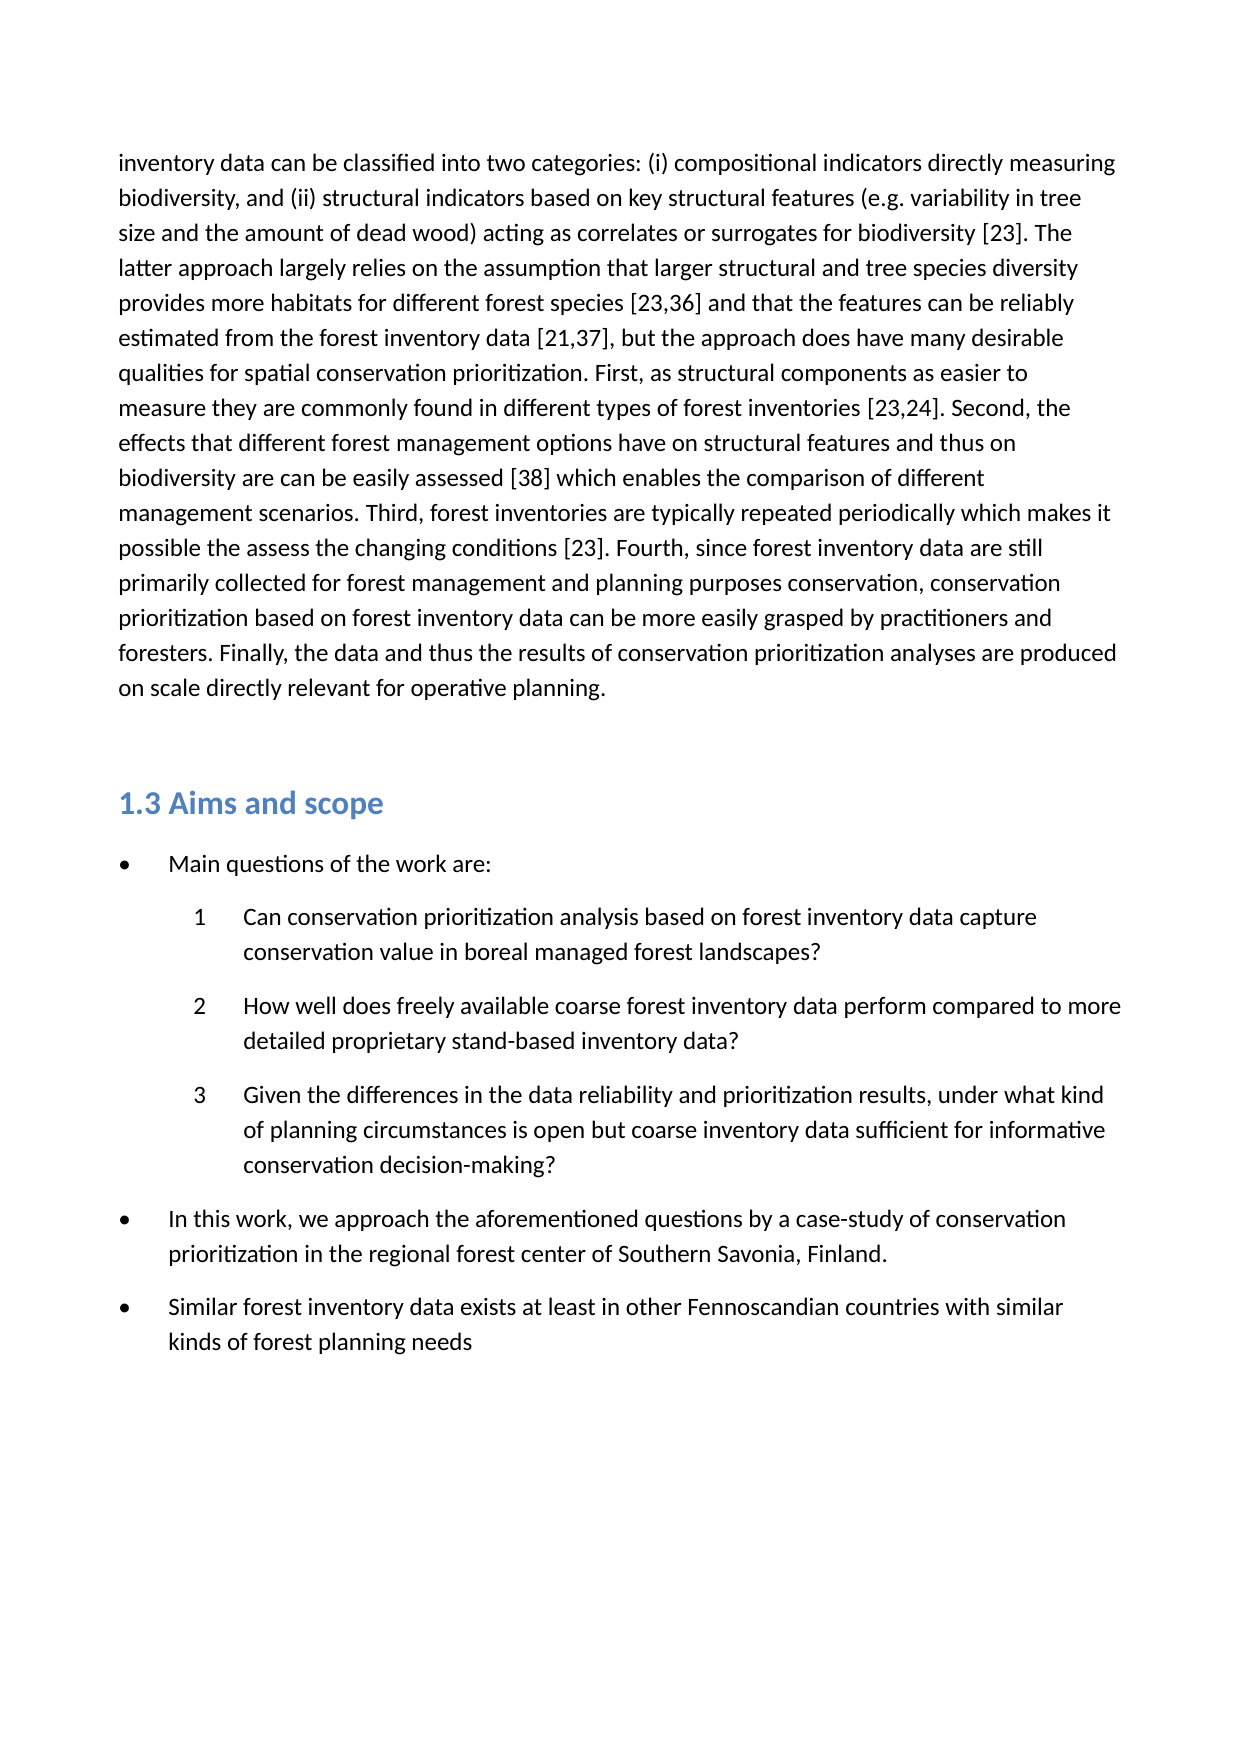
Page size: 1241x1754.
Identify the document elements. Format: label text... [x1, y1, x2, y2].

subtitle 1.3 Aims and scope [118, 782, 1122, 823]
list Similar forest inventory data exists at least in other Fennoscandian countries with similar kinds of forest planning needs [118, 1291, 1122, 1357]
list Can conservation prioritization analysis based on forest inventory data capture conservation value in boreal managed forest landscapes? [193, 901, 1122, 967]
list In this work, we approach the aforementioned questions by a case-study of conservation prioritization in the regional forest center of Southern Savonia, Finland. [118, 1203, 1122, 1268]
text inventory data can be classified into two categories: (i) compositional indicators directly measuring biodiversity, and (ii) structural indicators based on key structural features (e.g. variability in tree size and the amount of dead wood) acting as correlates or surrogates for biodiversity [23]⁠. The latter approach largely relies on the assumption that larger structural and tree species diversity provides more habitats for different forest species [23,36]⁠ and that the features can be reliably estimated from the forest inventory data [21,37]⁠, but the approach does have many desirable qualities for spatial conservation prioritization. First, as structural components as easier to measure they are commonly found in different types of forest inventories [23,24]⁠. Second, the effects that different forest management options have on structural features and thus on biodiversity are can be easily assessed [38]⁠ which enables the comparison of different management scenarios. Third, forest inventories are typically repeated periodically which makes it possible the assess the changing conditions [23]⁠. Fourth, since forest inventory data are still primarily collected for forest management and planning purposes conservation, conservation prioritization based on forest inventory data can be more easily grasped by practitioners and foresters. Finally, the data and thus the results of conservation prioritization analyses are produced on scale directly relevant for operative planning. [118, 148, 1122, 703]
list How well does freely available coarse forest inventory data perform compared to more detailed proprietary stand-based inventory data? [193, 990, 1122, 1056]
list Main questions of the work are: [118, 848, 1122, 878]
list Given the differences in the data reliability and prioritization results, under what kind of planning circumstances is open but coarse inventory data sufficient for informative conservation decision-making? [193, 1079, 1122, 1179]
